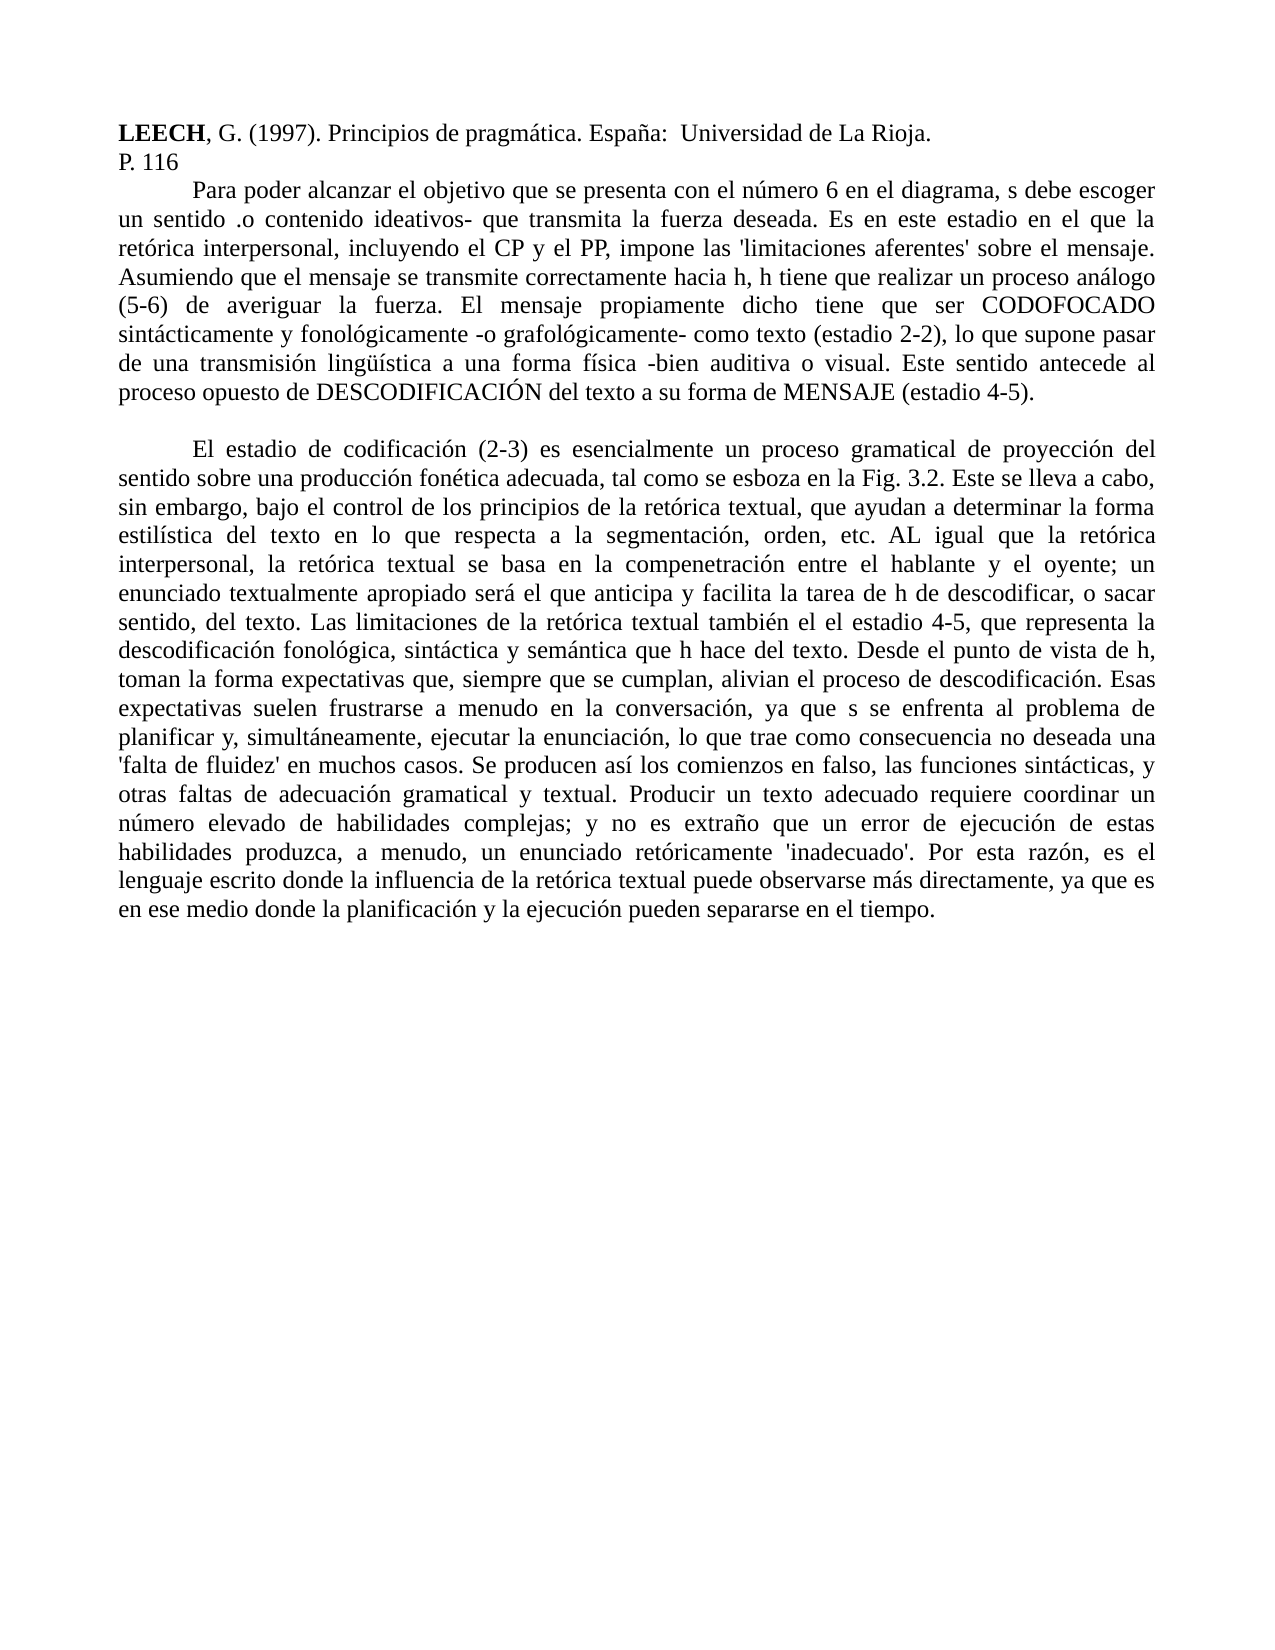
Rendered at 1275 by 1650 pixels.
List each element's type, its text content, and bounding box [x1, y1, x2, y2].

text El estadio de codificación (2-3) es esencialmente un proceso gramatical de proyección del sentido sobre una producción fonética adecuada, tal como se esboza en la Fig. 3.2. Este se lleva a cabo, sin embargo, bajo el control de los principios de la retórica textual, que ayudan a determinar la forma estilística del texto en lo que respecta a la segmentación, orden, etc. AL igual que la retórica interpersonal, la retórica textual se basa en la compenetración entre el hablante y el oyente; un enunciado textualmente apropiado será el que anticipa y facilita la tarea de h de descodificar, o sacar sentido, del texto. Las limitaciones de la retórica textual también el el estadio 4-5, que representa la descodificación fonológica, sintáctica y semántica que h hace del texto. Desde el punto de vista de h, toman la forma expectativas que, siempre que se cumplan, alivian el proceso de descodificación. Esas expectativas suelen frustrarse a menudo en la conversación, ya que s se enfrenta al problema de planificar y, simultáneamente, ejecutar la enunciación, lo que trae como consecuencia no deseada una 'falta de fluidez' en muchos casos. Se producen así los comienzos en falso, las funciones sintácticas, y otras faltas de adecuación gramatical y textual. Producir un texto adecuado requiere coordinar un número elevado de habilidades complejas; y no es extraño que un error de ejecución de estas habilidades produzca, a menudo, un enunciado retóricamente 'inadecuado'. Por esta razón, es el lenguaje escrito donde la influencia de la retórica textual puede observarse más directamente, ya que es en ese medio donde la planificación y la ejecución pueden separarse en el tiempo. [118, 434, 1157, 923]
text LEECH, G. (1997). Principios de pragmática. España: Universidad de La Rioja. [118, 118, 1157, 147]
text P. 116 [118, 147, 1157, 176]
text Para poder alcanzar el objetivo que se presenta con el número 6 en el diagrama, s debe escoger un sentido .o contenido ideativos- que transmita la fuerza deseada. Es en este estadio en el que la retórica interpersonal, incluyendo el CP y el PP, impone las 'limitaciones aferentes' sobre el mensaje. Asumiendo que el mensaje se transmite correctamente hacia h, h tiene que realizar un proceso análogo (5-6) de averiguar la fuerza. El mensaje propiamente dicho tiene que ser CODOFOCADO sintácticamente y fonológicamente -o grafológicamente- como texto (estadio 2-2), lo que supone pasar de una transmisión lingüística a una forma física -bien auditiva o visual. Este sentido antecede al proceso opuesto de DESCODIFICACIÓN del texto a su forma de MENSAJE (estadio 4-5). [118, 176, 1157, 406]
